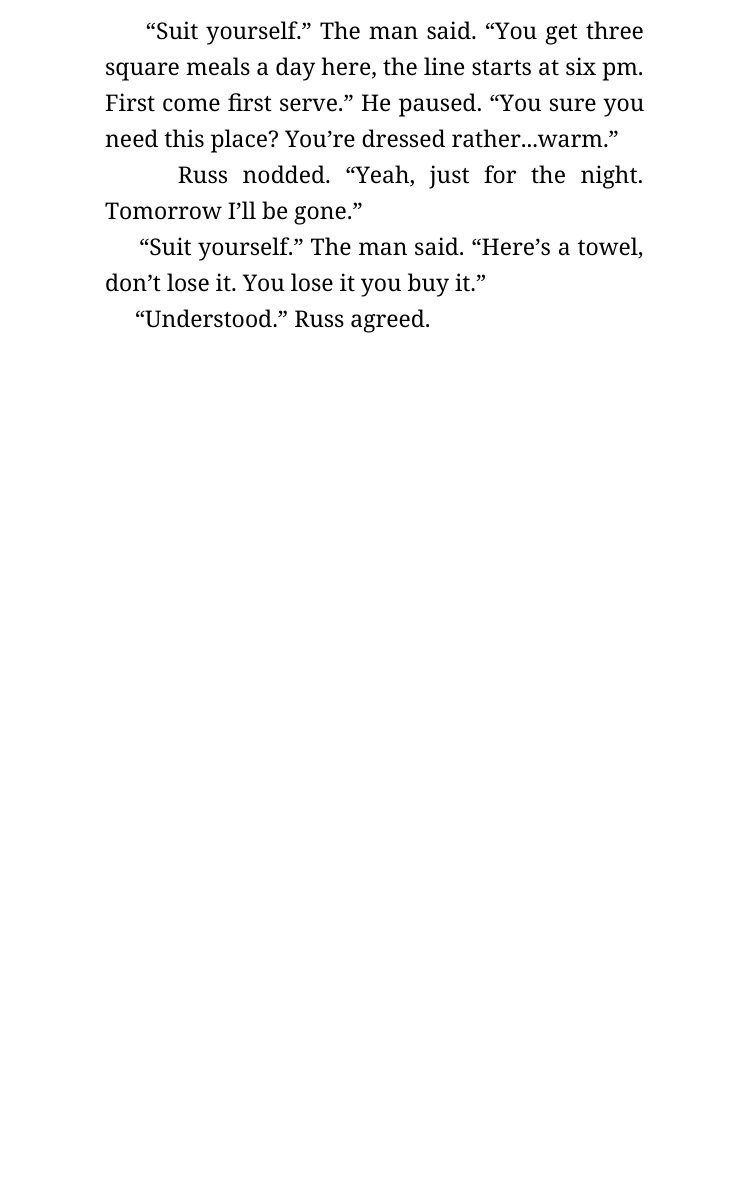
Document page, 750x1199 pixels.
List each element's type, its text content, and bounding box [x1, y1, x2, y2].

text Russ nodded. “Yeah, just for the night. Tomorrow I’ll be gone.” [105, 159, 645, 226]
text “Understood.” Russ agreed. [105, 302, 645, 334]
text “Suit yourself.” The man said. “You get three square meals a day here, the line starts at six pm. First come first serve.” He paused. “You sure you need this place? You’re dressed rather...warm.” [105, 15, 645, 154]
text “Suit yourself.” The man said. “Here’s a towel, don’t lose it. You lose it you buy it.” [105, 231, 645, 298]
